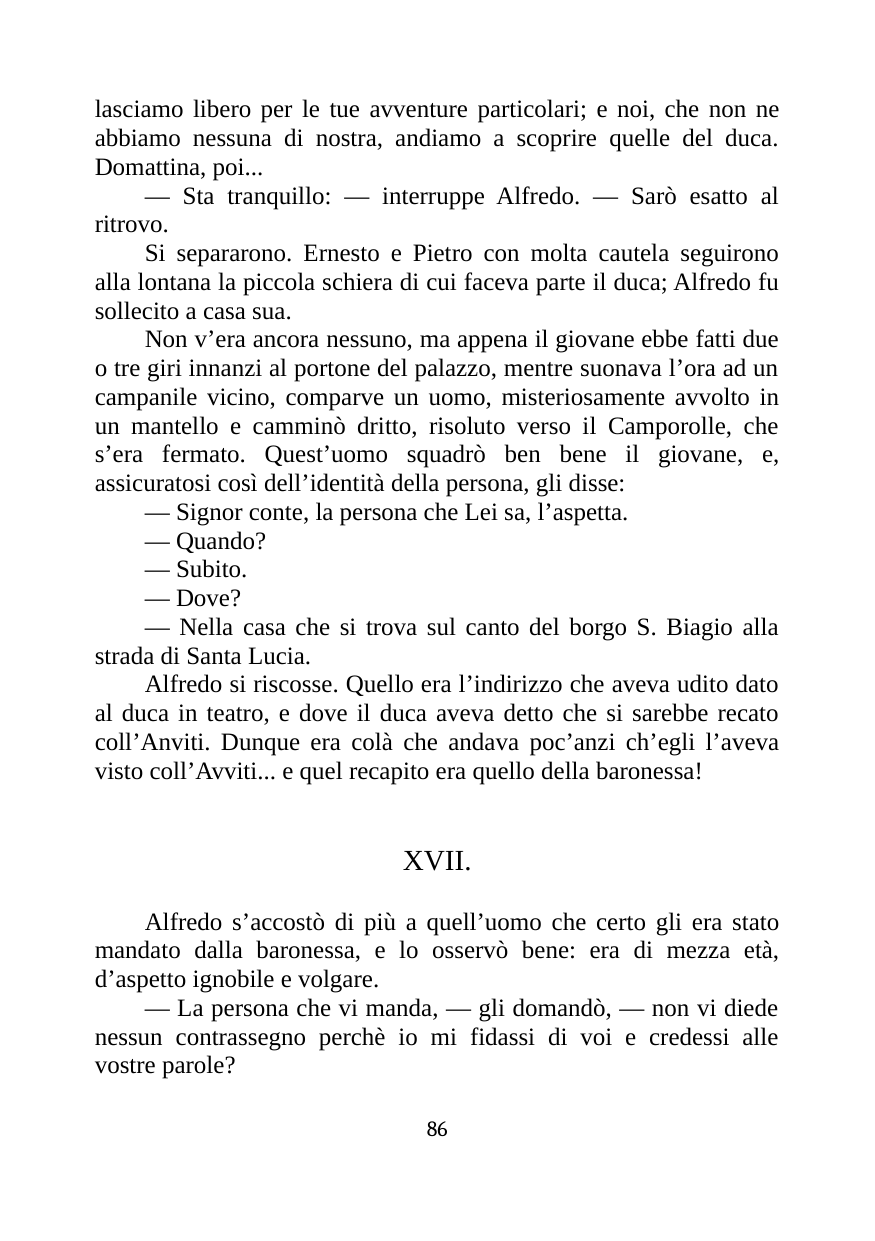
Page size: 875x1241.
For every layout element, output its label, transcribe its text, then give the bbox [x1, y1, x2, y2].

text Alfredo s’accostò di più a quell’uomo che certo gli era stato mandato dalla baronessa, e lo osservò bene: era di mezza età, d’aspetto ignobile e volgare. [94, 907, 779, 993]
text — Nella casa che si trova sul canto del borgo S. Biagio alla strada di Santa Lucia. [94, 612, 779, 669]
text — Dove? [94, 583, 779, 612]
text lasciamo libero per le tue avventure particolari; e noi, che non ne abbiamo nessuna di nostra, andiamo a scoprire quelle del duca. Domattina, poi... [94, 94, 779, 181]
text — Subito. [94, 554, 779, 583]
text — La persona che vi manda, — gli domandò, — non vi diede nessun contrassegno perchè io mi fidassi di voi e credessi alle vostre parole? [94, 993, 779, 1079]
text — Quando? [94, 526, 779, 554]
text — Sta tranquillo: — interruppe Alfredo. — Sarò esatto al ritrovo. [94, 181, 779, 238]
text — Signor conte, la persona che Lei sa, l’aspetta. [94, 497, 779, 526]
text Alfredo si riscosse. Quello era l’indirizzo che aveva udito dato al duca in teatro, e dove il duca aveva detto che si sarebbe recato coll’Anviti. Dunque era colà che andava poc’anzi ch’egli l’aveva visto coll’Avviti... e quel recapito era quello della baronessa! [94, 669, 779, 784]
subtitle XVII. [94, 843, 779, 877]
text Non v’era ancora nessuno, ma appena il giovane ebbe fatti due o tre giri innanzi al portone del palazzo, mentre suonava l’ora ad un campanile vicino, comparve un uomo, misteriosamente avvolto in un mantello e camminò dritto, risoluto verso il Camporolle, che s’era fermato. Quest’uomo squadrò ben bene il giovane, e, assicuratosi così dell’identità della persona, gli disse: [94, 324, 779, 497]
text Si separarono. Ernesto e Pietro con molta cautela seguirono alla lontana la piccola schiera di cui faceva parte il duca; Alfredo fu sollecito a casa sua. [94, 238, 779, 324]
